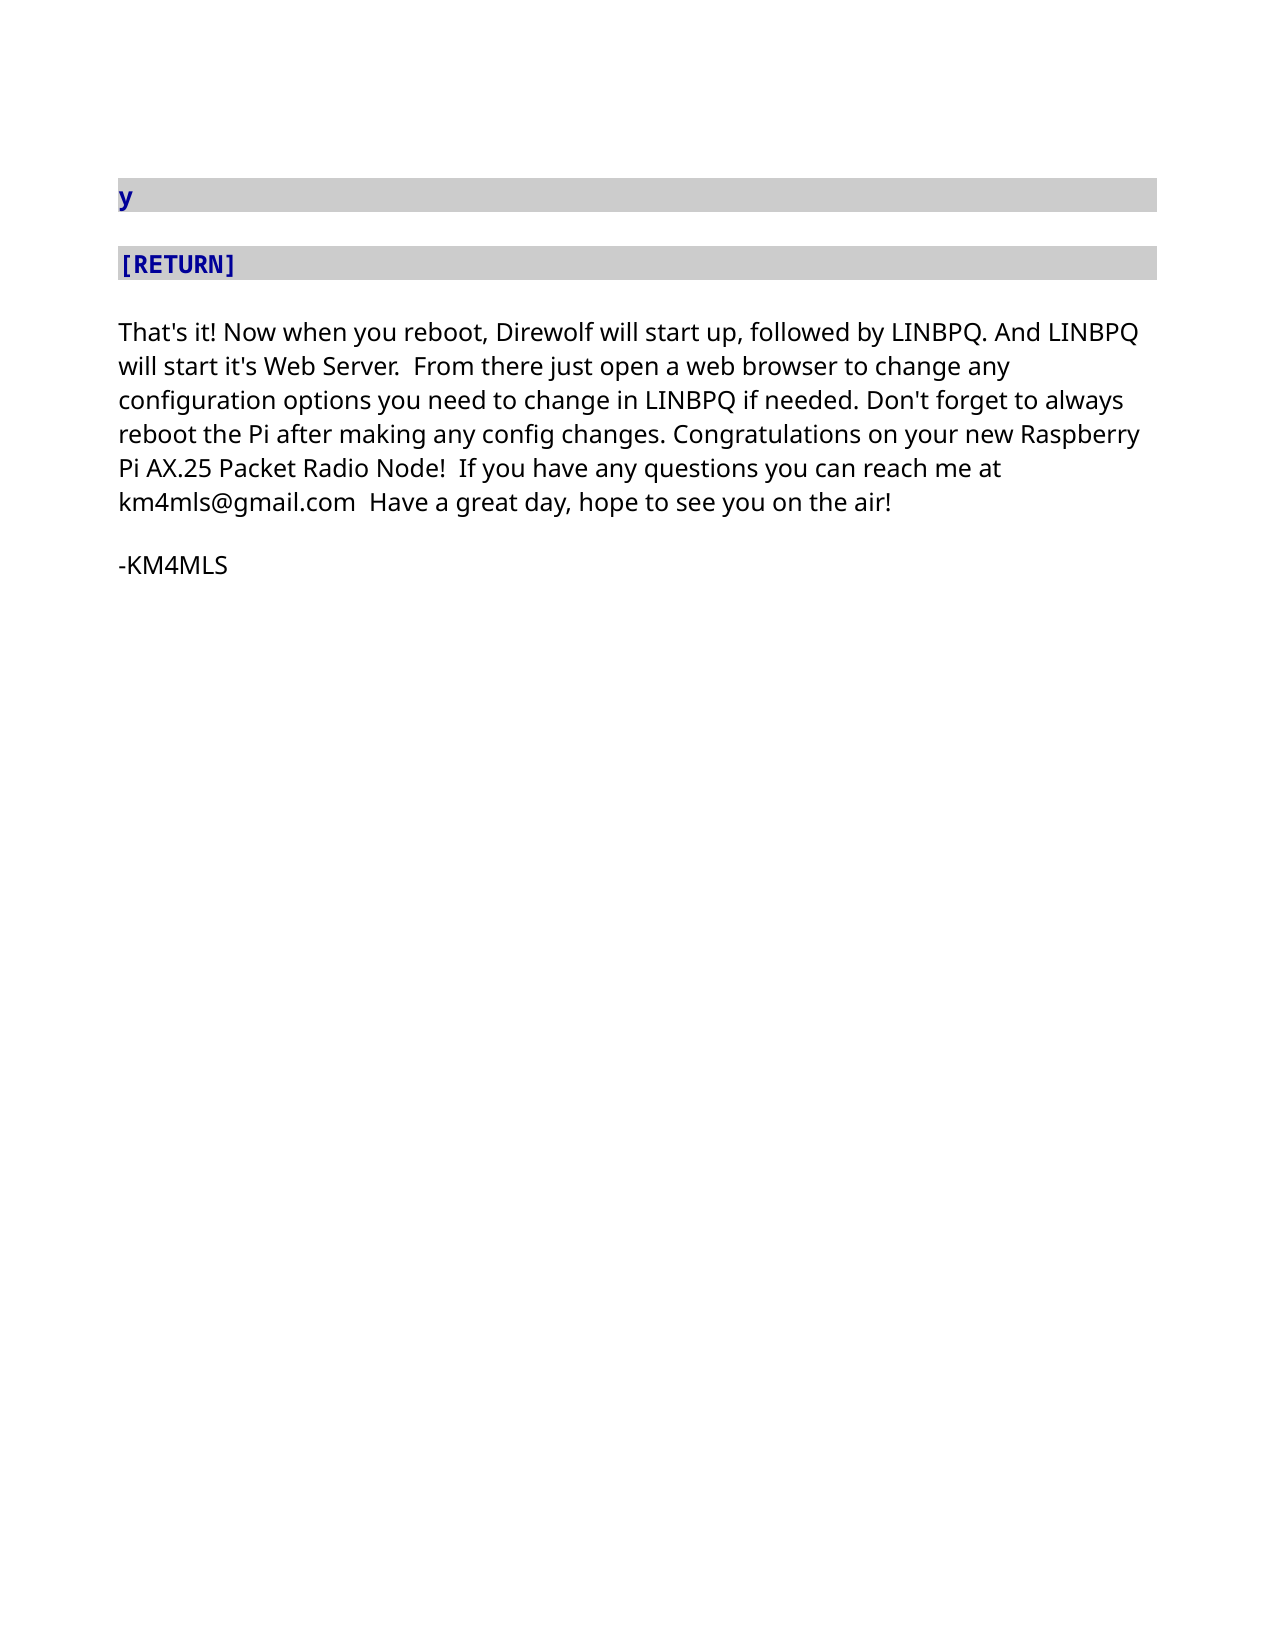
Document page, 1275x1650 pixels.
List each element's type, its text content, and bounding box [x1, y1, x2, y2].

text That's it! Now when you reboot, Direwolf will start up, followed by LINBPQ. And LINBPQ will start it's Web Server. From there just open a web browser to change any configuration options you need to change in LINBPQ if needed. Don't forget to always reboot the Pi after making any config changes. Congratulations on your new Raspberry Pi AX.25 Packet Radio Node! If you have any questions you can reach me at km4mls@gmail.com Have a great day, hope to see you on the air! [118, 314, 1157, 519]
text [RETURN] [118, 246, 1157, 280]
text y [118, 178, 1157, 212]
text -KM4MLS [118, 547, 1157, 582]
